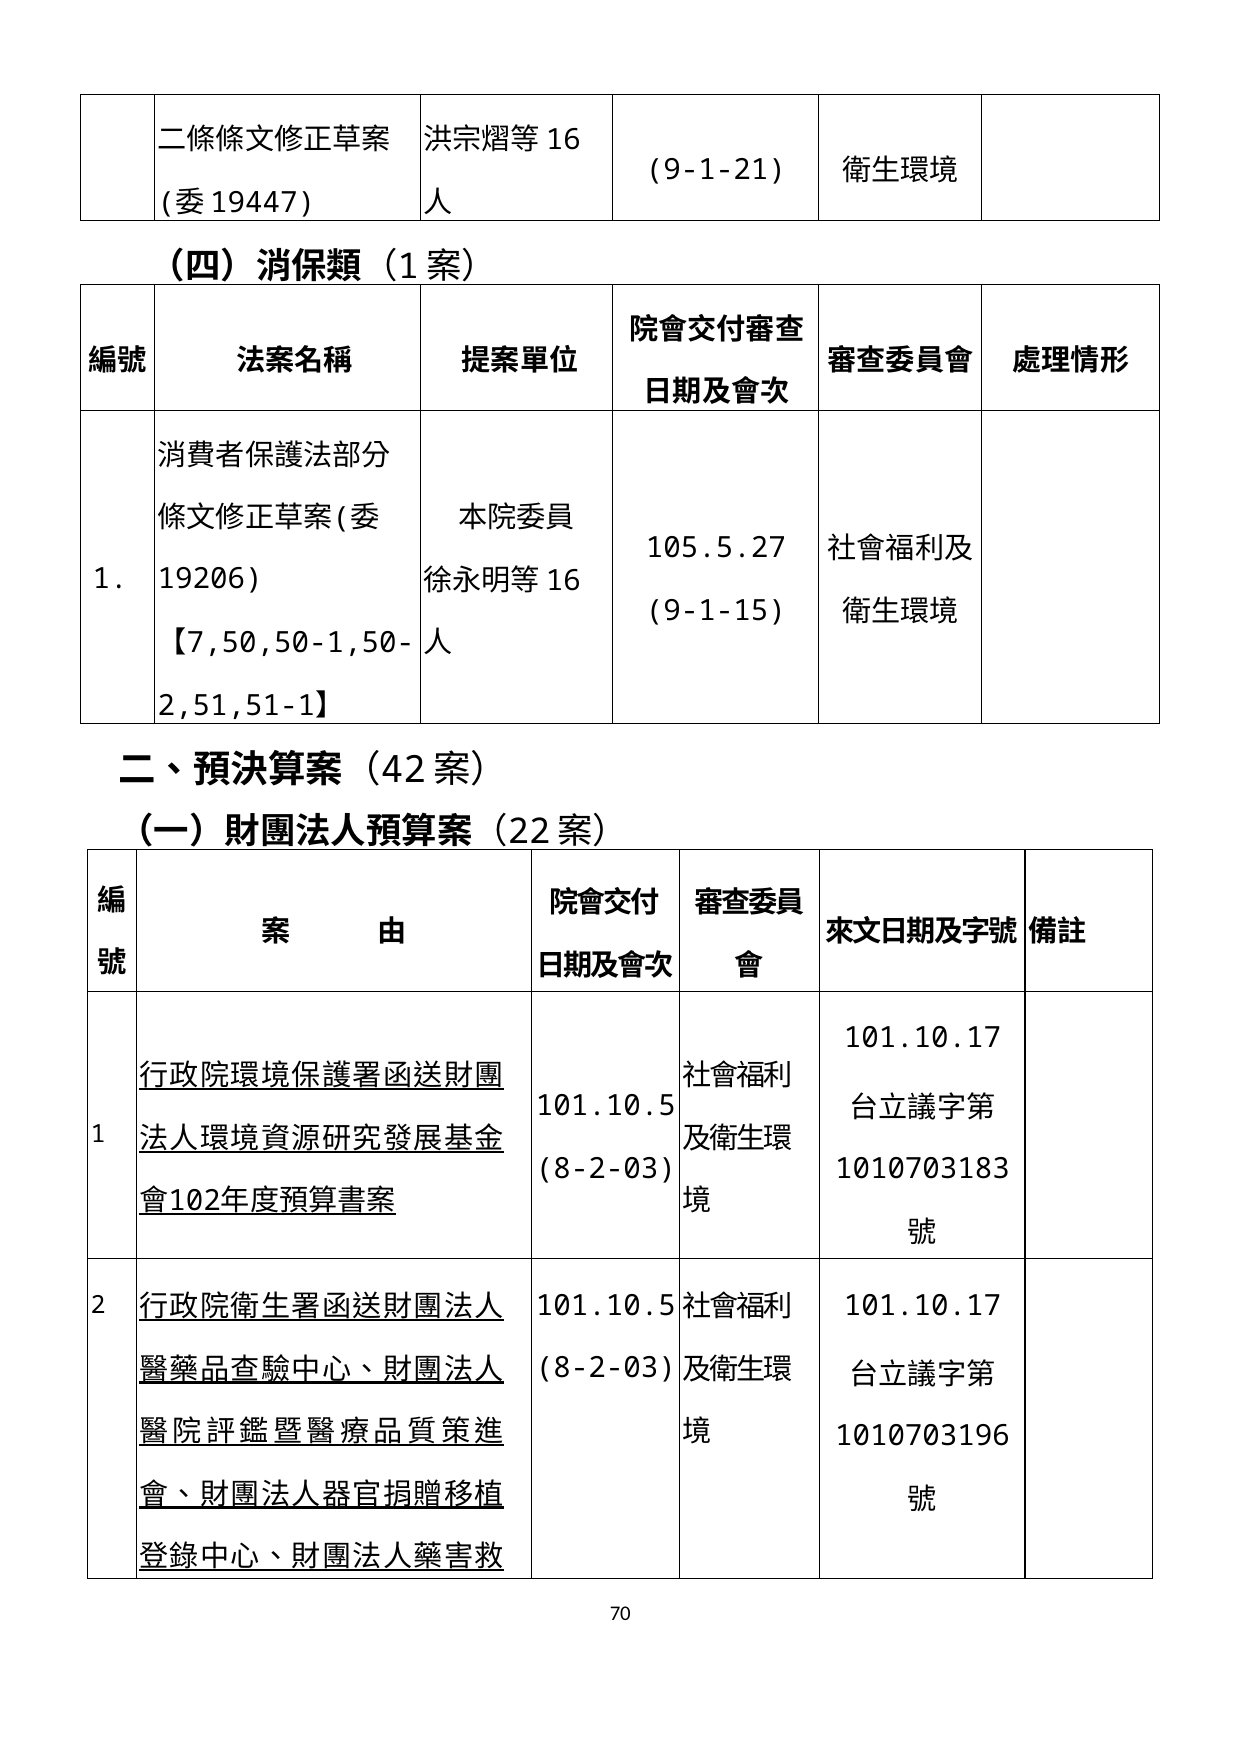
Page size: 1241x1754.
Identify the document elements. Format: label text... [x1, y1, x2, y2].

table_cell 洪宗熠等16人 [421, 95, 612, 220]
table_header 院會交付 日期及會次 [532, 850, 679, 991]
table_header 編號 [88, 850, 136, 991]
table_cell 二條條文修正草案(委19447) [155, 95, 420, 220]
table_cell [88, 992, 136, 1258]
subtitle 二、預決算案（42案） [118, 724, 1122, 787]
text （四）消保類（1案） [118, 221, 1122, 284]
table_header 備註 [1026, 850, 1152, 991]
table_cell 社會福利及衛生環境 [680, 992, 819, 1258]
subtitle （一）財團法人預算案（22案） [118, 787, 1122, 849]
table_cell 101.10.17 台立議字第1010703183號 [820, 992, 1024, 1258]
table_header 提案單位 [421, 285, 612, 410]
table_header 審查委員會 [680, 850, 819, 991]
table_header 案 由 [137, 850, 531, 991]
table_header 編號 [81, 285, 154, 410]
table_cell 101.10.17 台立議字第1010703196號 [820, 1259, 1024, 1578]
table_cell [81, 95, 154, 220]
table_cell 行政院衛生署函送財團法人醫藥品查驗中心、財團法人醫院評鑑暨醫療品質策進會、財團法人器官捐贈移植登錄中心、財團法人藥害救 [137, 1259, 531, 1578]
table_cell [982, 411, 1159, 723]
table_cell (9-1-21) [613, 95, 818, 220]
table_cell 行政院環境保護署函送財團法人環境資源研究發展基金會102年度預算書案 [137, 992, 531, 1258]
table_cell 101.10.5 (8-2-03) [532, 1259, 679, 1578]
table_cell 衛生環境 [819, 95, 981, 220]
table_header 審查委員會 [819, 285, 981, 410]
table_cell 101.10.5 (8-2-03) [532, 992, 679, 1258]
table_cell 105.5.27 (9-1-15) [613, 411, 818, 723]
table_cell [1026, 1259, 1152, 1578]
table_cell 本院委員 徐永明等16人 [421, 411, 612, 723]
table_header 法案名稱 [155, 285, 420, 410]
table_cell [1026, 992, 1152, 1258]
table_header 處理情形 [982, 285, 1159, 410]
table_cell 社會福利及衛生環境 [819, 411, 981, 723]
table_cell 社會福利及衛生環境 [680, 1259, 819, 1578]
table_header 院會交付審查 日期及會次 [613, 285, 818, 410]
table_cell [982, 95, 1159, 220]
table_cell [81, 411, 154, 723]
table_cell 消費者保護法部分條文修正草案(委19206) 【7,50,50-1,50-2,51,51-1】 [155, 411, 420, 723]
table_cell [88, 1259, 136, 1578]
table_header 來文日期及字號 [820, 850, 1024, 991]
